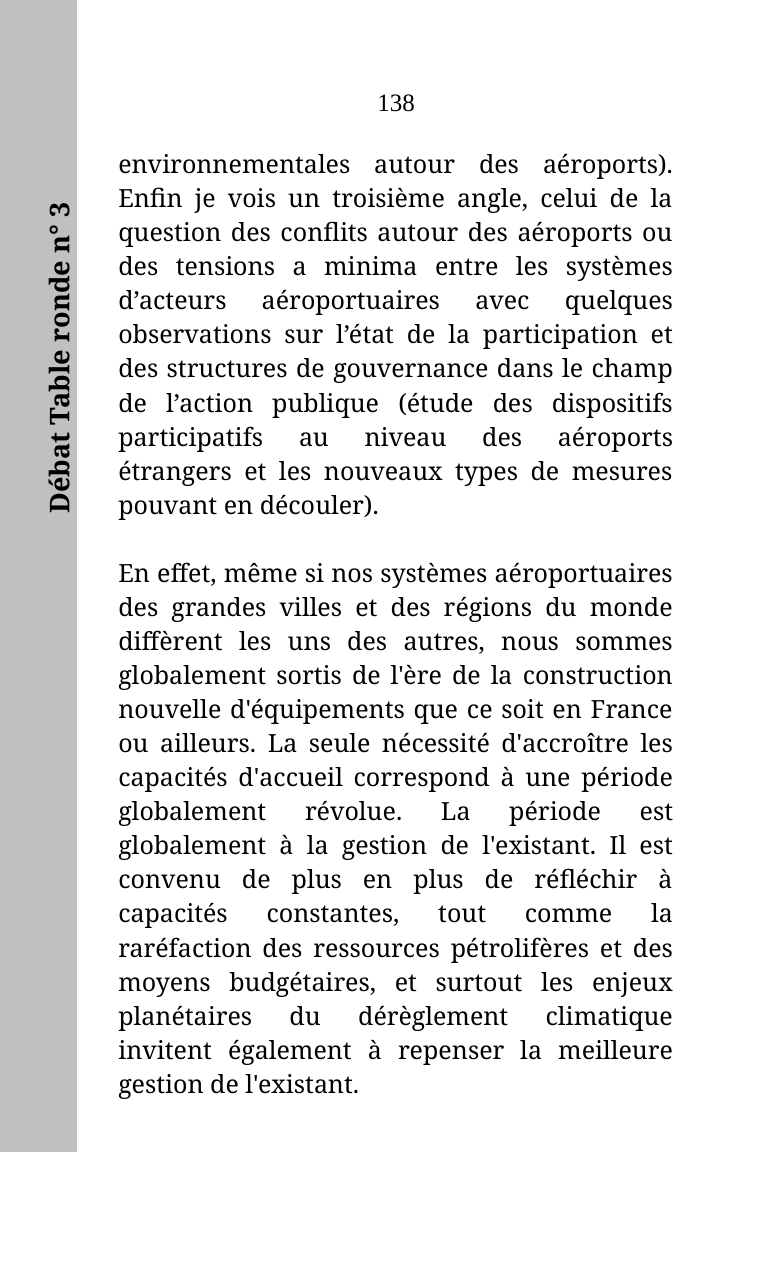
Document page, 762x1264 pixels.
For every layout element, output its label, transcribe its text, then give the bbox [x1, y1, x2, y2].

text En effet, même si nos systèmes aéroportuaires des grandes villes et des régions du monde diffèrent les uns des autres, nous sommes globalement sortis de l'ère de la construction nouvelle d'équipements que ce soit en France ou ailleurs. La seule nécessité d'accroître les capacités d'accueil correspond à une période globalement révolue. La période est globalement à la gestion de l'existant. Il est convenu de plus en plus de réfléchir à capacités constantes, tout comme la raréfaction des ressources pétrolifères et des moyens budgétaires, et surtout les enjeux planétaires du dérèglement climatique invitent également à repenser la meilleure gestion de l'existant. [118, 556, 673, 1101]
text Débat Table ronde n° 3 [0, 187, 77, 513]
text environnementales autour des aéroports). Enfin je vois un troisième angle, celui de la question des conflits autour des aéroports ou des tensions a minima entre les systèmes d’acteurs aéroportuaires avec quelques observations sur l’état de la participation et des structures de gouvernance dans le champ de l’action publique (étude des dispositifs participatifs au niveau des aéroports étrangers et les nouveaux types de mesures pouvant en découler). [118, 147, 673, 521]
